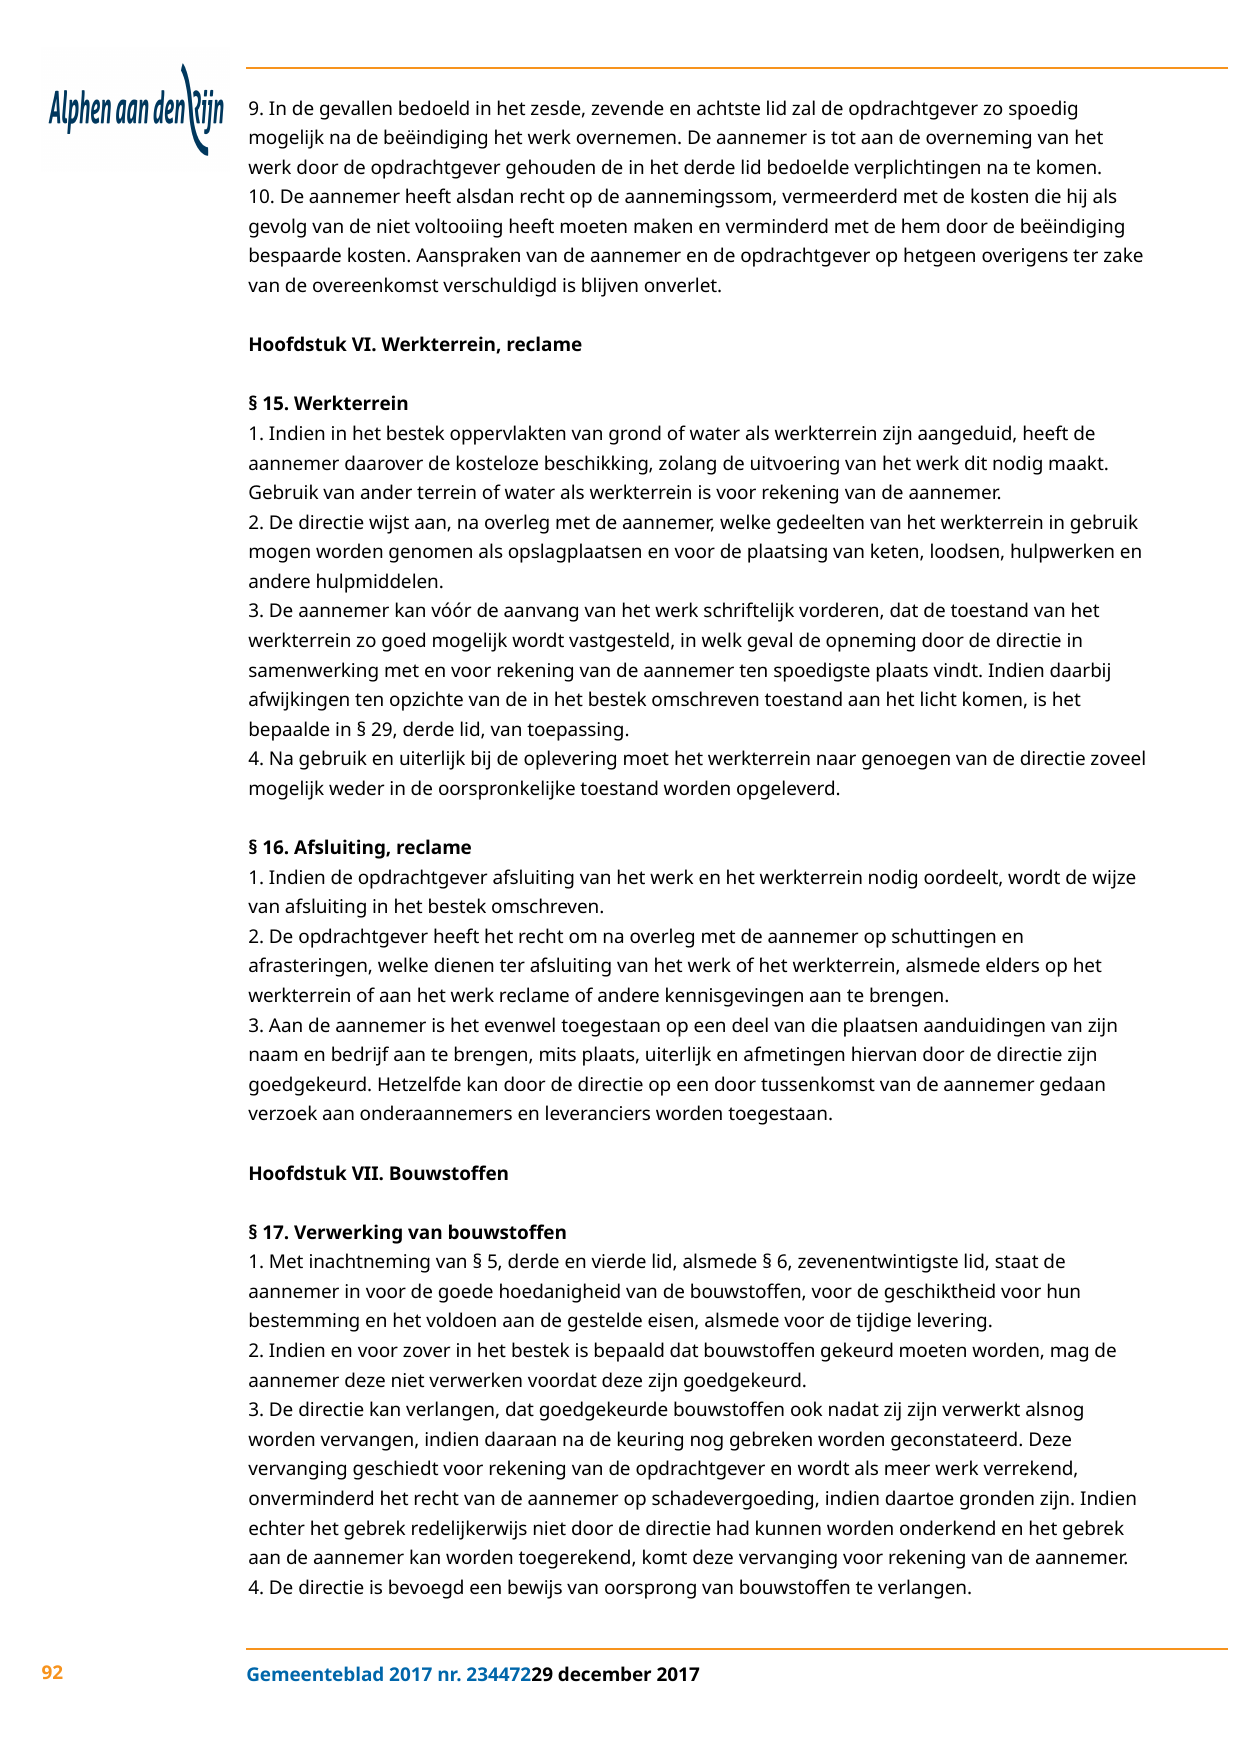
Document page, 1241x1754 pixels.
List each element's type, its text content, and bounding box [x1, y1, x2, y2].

text Hoofdstuk VII. Bouwstoffen [248, 1160, 1152, 1186]
text 9. In de gevallen bedoeld in het zesde, zevende en achtste lid zal de opdrachtgever zo spoedig mogelijk na de beëindiging het werk overnemen. De aannemer is tot aan de overneming van het werk door de opdrachtgever gehouden de in het derde lid bedoelde verplichtingen na te komen. [248, 95, 1152, 180]
picture [41, 47, 231, 172]
text 1. Indien in het bestek oppervlakten van grond of water als werkterrein zijn aangeduid, heeft de aannemer daarover de kosteloze beschikking, zolang de uitvoering van het werk dit nodig maakt. Gebruik van ander terrein of water als werkterrein is voor rekening van de aannemer. [248, 420, 1152, 505]
text 2. De directie wijst aan, na overleg met de aannemer, welke gedeelten van het werkterrein in gebruik mogen worden genomen als opslagplaatsen en voor de plaatsing van keten, loodsen, hulpwerken en andere hulpmiddelen. [248, 509, 1152, 594]
text § 16. Afsluiting, reclame [248, 834, 1152, 860]
text 3. Aan de aannemer is het evenwel toegestaan op een deel van die plaatsen aanduidingen van zijn naam en bedrijf aan te brengen, mits plaats, uiterlijk en afmetingen hiervan door de directie zijn goedgekeurd. Hetzelfde kan door de directie op een door tussenkomst van de aannemer gedaan verzoek aan onderaannemers en leveranciers worden toegestaan. [248, 1012, 1152, 1126]
text § 15. Werkterrein [248, 391, 1152, 416]
text § 17. Verwerking van bouwstoffen [248, 1219, 1152, 1245]
text 10. De aannemer heeft alsdan recht op de aannemingssom, vermeerderd met de kosten die hij als gevolg van de niet voltooiing heeft moeten maken en verminderd met de hem door de beëindiging bespaarde kosten. Aanspraken van de aannemer en de opdrachtgever op hetgeen overigens ter zake van de overeenkomst verschuldigd is blijven onverlet. [248, 183, 1152, 298]
text 1. Met inachtneming van § 5, derde en vierde lid, alsmede § 6, zevenentwintigste lid, staat de aannemer in voor de goede hoedanigheid van de bouwstoffen, voor de geschiktheid voor hun bestemming en het voldoen aan de gestelde eisen, alsmede voor de tijdige levering. [248, 1248, 1152, 1333]
text 3. De aannemer kan vóór de aanvang van het werk schriftelijk vorderen, dat de toestand van het werkterrein zo goed mogelijk wordt vastgesteld, in welk geval de opneming door de directie in samenwerking met en voor rekening van de aannemer ten spoedigste plaats vindt. Indien daarbij afwijkingen ten opzichte van de in het bestek omschreven toestand aan het licht komen, is het bepaalde in § 29, derde lid, van toepassing. [248, 598, 1152, 742]
text 4. Na gebruik en uiterlijk bij de oplevering moet het werkterrein naar genoegen van de directie zoveel mogelijk weder in de oorspronkelijke toestand worden opgeleverd. [248, 746, 1152, 801]
text 1. Indien de opdrachtgever afsluiting van het werk en het werkterrein nodig oordeelt, wordt de wijze van afsluiting in het bestek omschreven. [248, 864, 1152, 919]
text 3. De directie kan verlangen, dat goedgekeurde bouwstoffen ook nadat zij zijn verwerkt alsnog worden vervangen, indien daaraan na de keuring nog gebreken worden geconstateerd. Deze vervanging geschiedt voor rekening van de opdrachtgever en wordt als meer werk verrekend, onverminderd het recht van de aannemer op schadevergoeding, indien daartoe gronden zijn. Indien echter het gebrek redelijkerwijs niet door de directie had kunnen worden onderkend en het gebrek aan de aannemer kan worden toegerekend, komt deze vervanging voor rekening van de aannemer. [248, 1396, 1152, 1570]
text 4. De directie is bevoegd een bewijs van oorsprong van bouwstoffen te verlangen. [248, 1574, 1152, 1600]
text 2. De opdrachtgever heeft het recht om na overleg met de aannemer op schuttingen en afrasteringen, welke dienen ter afsluiting van het werk of het werkterrein, alsmede elders op het werkterrein of aan het werk reclame of andere kennisgevingen aan te brengen. [248, 923, 1152, 1008]
text Hoofdstuk VI. Werkterrein, reclame [248, 331, 1152, 357]
text 2. Indien en voor zover in het bestek is bepaald dat bouwstoffen gekeurd moeten worden, mag de aannemer deze niet verwerken voordat deze zijn goedgekeurd. [248, 1337, 1152, 1393]
